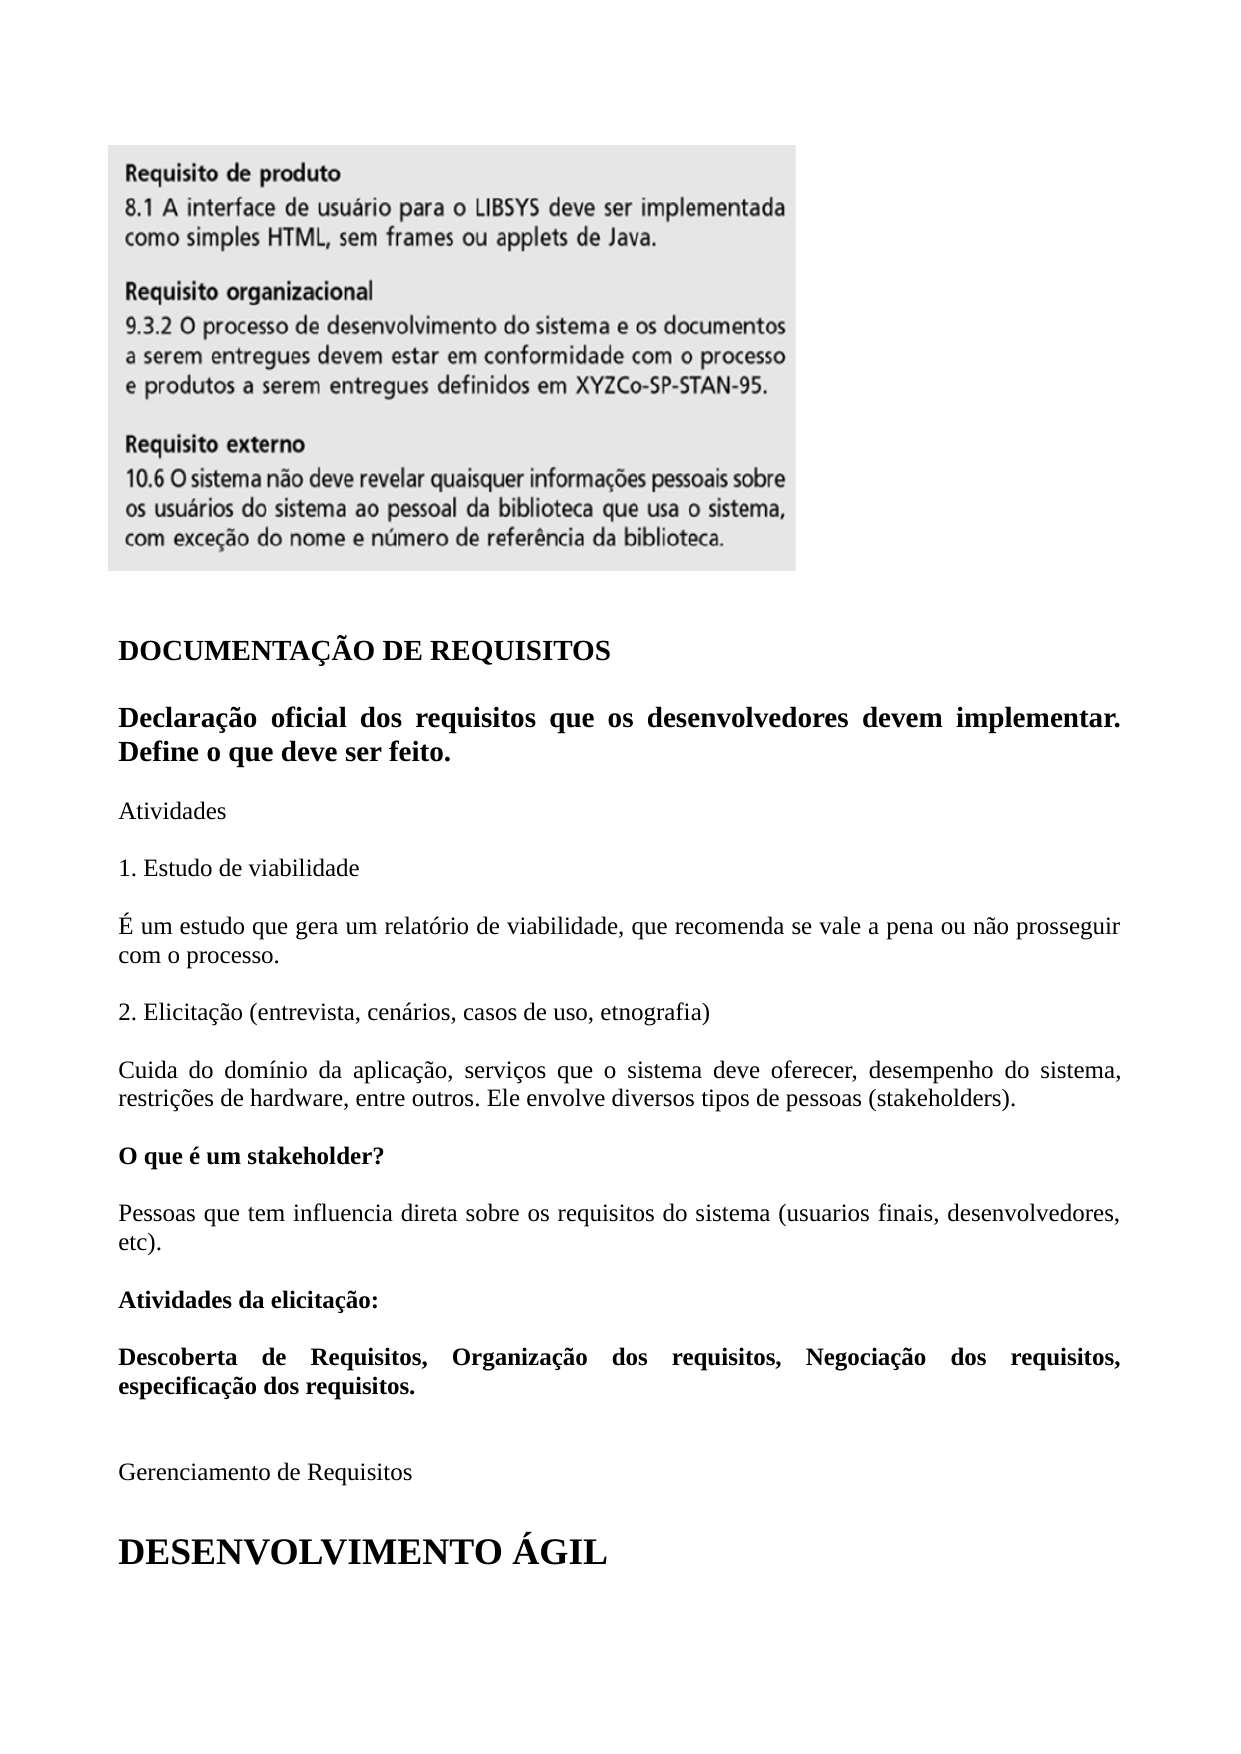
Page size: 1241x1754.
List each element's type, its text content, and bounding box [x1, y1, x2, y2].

text DESENVOLVIMENTO ÁGIL [118, 1529, 1122, 1572]
text Atividades [118, 796, 1122, 825]
text Pessoas que tem influencia direta sobre os requisitos do sistema (usuarios finais, desenvolvedores, etc). [118, 1198, 1122, 1256]
text Descoberta de Requisitos, Organização dos requisitos, Negociação dos requisitos, especificação dos requisitos. [118, 1342, 1122, 1400]
text DOCUMENTAÇÃO DE REQUISITOS [118, 633, 1122, 667]
text 2. Elicitação (entrevista, cenários, casos de uso, etnografia) [118, 997, 1122, 1026]
text Atividades da elicitação: [118, 1285, 1122, 1313]
picture [107, 145, 796, 571]
text Cuida do domínio da aplicação, serviços que o sistema deve oferecer, desempenho do sistema, restrições de hardware, entre outros. Ele envolve diversos tipos de pessoas (stakeholders). [118, 1055, 1122, 1112]
text É um estudo que gera um relatório de viabilidade, que recomenda se vale a pena ou não prosseguir com o processo. [118, 911, 1122, 968]
text 1. Estudo de viabilidade [118, 853, 1122, 882]
text Gerenciamento de Requisitos [118, 1457, 1122, 1486]
text Declaração oficial dos requisitos que os desenvolvedores devem implementar. Define o que deve ser feito. [118, 700, 1122, 767]
text O que é um stakeholder? [118, 1141, 1122, 1170]
